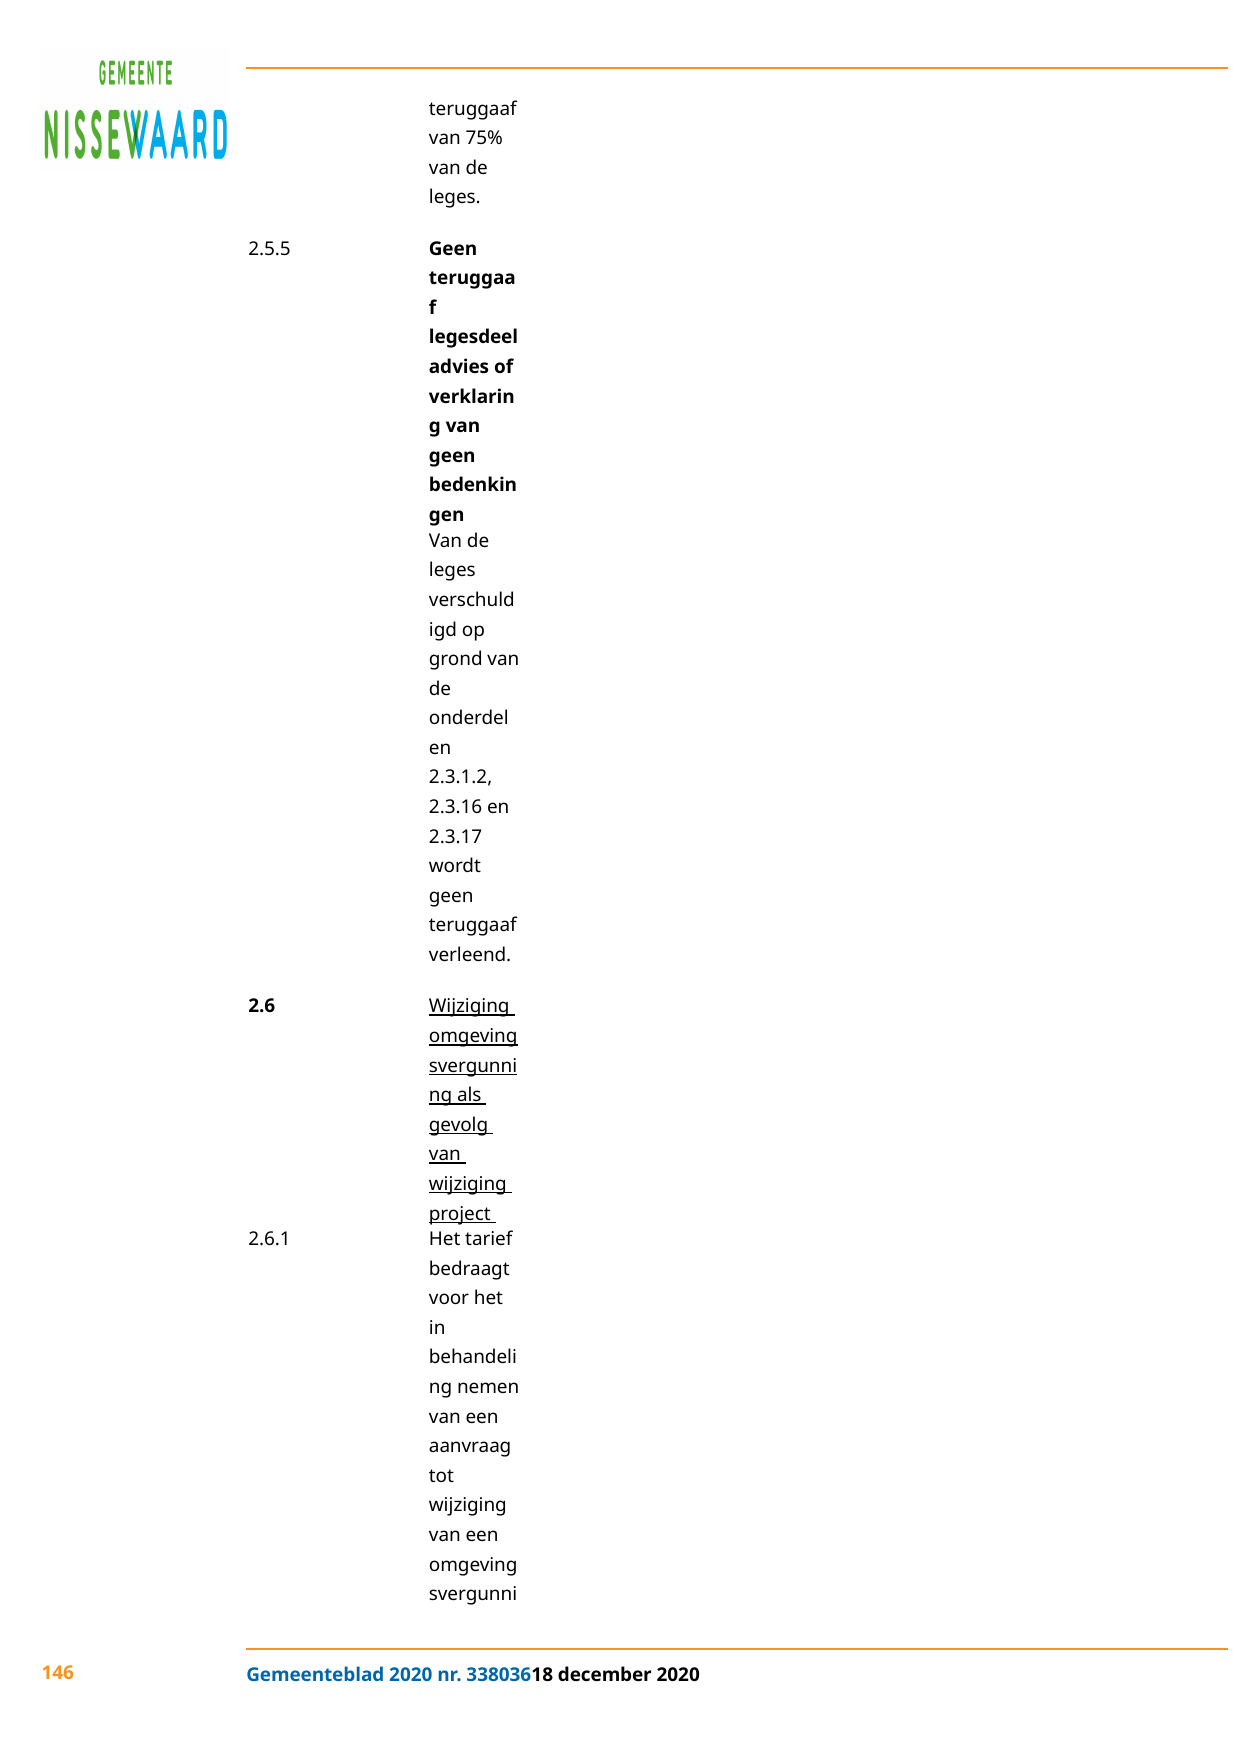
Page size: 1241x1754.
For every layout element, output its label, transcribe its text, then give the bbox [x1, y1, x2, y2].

table_cell 2.6.1 [248, 1225, 338, 1606]
table_cell [338, 993, 429, 1225]
table_cell 2.5.5 [248, 235, 338, 527]
table_cell [248, 967, 338, 993]
table_cell [338, 209, 429, 235]
table_cell Het tarief bedraagt voor het in behandeling nemen van een aanvraag tot wijziging van een omgevingsvergunni [429, 1225, 519, 1606]
table_cell [338, 1225, 429, 1606]
table_cell [248, 209, 338, 235]
table_cell [338, 95, 429, 209]
table_cell [338, 967, 429, 993]
table_cell Wijziging omgevingsvergunning als gevolg van wijziging project [429, 993, 519, 1225]
table_cell Geen teruggaaf legesdeel advies of verklaring van geen bedenkingen [429, 235, 519, 527]
table_cell [519, 235, 609, 527]
table_cell [338, 527, 429, 967]
table_cell [519, 209, 609, 235]
table_cell [248, 95, 338, 209]
table_cell [248, 527, 338, 967]
table_cell [338, 235, 429, 527]
table_cell [519, 1225, 609, 1606]
table_cell [519, 967, 609, 993]
table_cell teruggaaf van 75% van de leges. [429, 95, 519, 209]
picture [41, 47, 231, 172]
table_cell [429, 967, 519, 993]
table_cell 2.6 [248, 993, 338, 1225]
table_cell Van de leges verschuldigd op grond van de onderdelen 2.3.1.2, 2.3.16 en 2.3.17 wordt geen teruggaaf verleend. [429, 527, 519, 967]
table_cell [519, 95, 609, 209]
table_cell [519, 993, 609, 1225]
table_cell [429, 209, 519, 235]
table_cell [519, 527, 609, 967]
